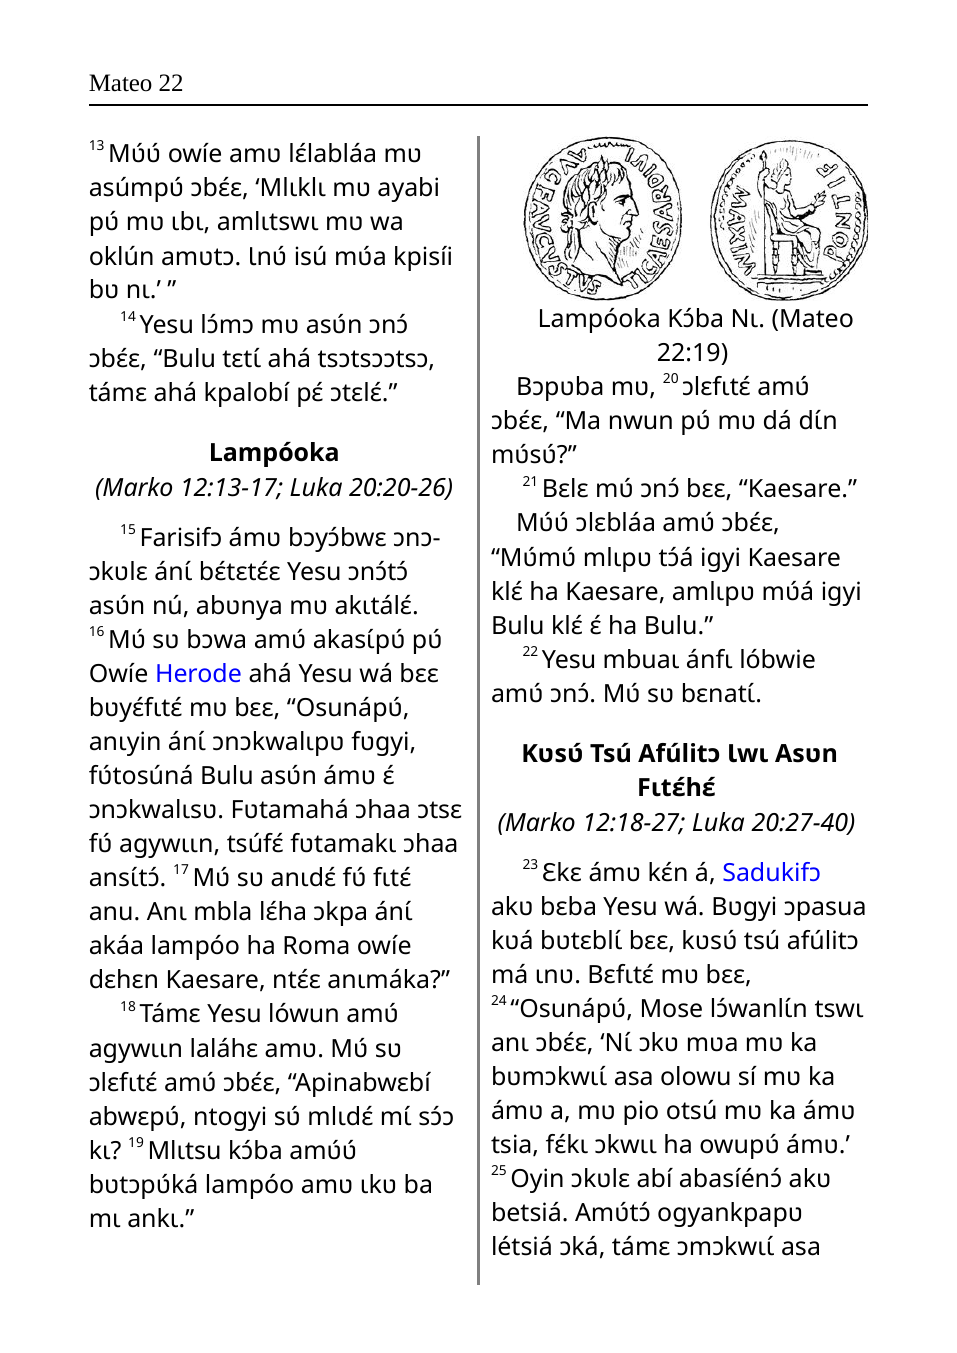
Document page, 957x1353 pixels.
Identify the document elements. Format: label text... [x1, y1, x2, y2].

text Bɔpʋba mʋ, 20 ɔlɛfɩtɛ́ amʋ́ ɔbɛ́ɛ, “Ma nwun pʋ́ mʋ dá dɩ́n mʋ́sʋ́?” [491, 136, 868, 471]
text 15 Farisifɔ ámʋ bɔyɔ́bwɛ ɔnɔ-ɔkʋlɛ ánɩ́ bɛ́tɛtɛ́ɛ Yesu ɔnɔ́tɔ́ asʋ́n nú, abʋnya mʋ akɩtálɛ́. 16 Mʋ́ sʋ bɔwa amʋ́ akasɩ́pʋ́ pʋ́ Owíe Herode ahá Yesu wá bɛɛ bʋyɛ́fɩtɛ́ mʋ bɛɛ, “Osunápʋ́, anɩyin ánɩ́ ɔnɔkwalɩpʋ fʋgyi, fʋ́tosúná Bulu asʋ́n ámʋ ɛ́ ɔnɔkwalɩsʋ. Fʋtamahá ɔhaa ɔtsɛ fʋ́ agywɩɩn, tsúfɛ́ fʋtamakɩ ɔhaa ansɩ́tɔ́. 17 Mʋ́ sʋ anɩdɛ́ fʋ́ fɩtɛ́ anu. Anɩ mbla lɛ́ha ɔkpa ánɩ́ akáa lampóo ha Roma owíe dɛhɛn Kaesare, ntɛ́ɛ anɩmáka?” [88, 519, 466, 996]
text (Marko 12:13-17; Luka 20:20-26) [90, 468, 465, 512]
text 23 Ɛkɛ ámʋ kɛ́n á, Sadukifɔ akʋ bɛba Yesu wá. Bʋgyi ɔpasua kʋá bʋtɛblɩ́ bɛɛ, kʋsʋ́ tsú afúlitɔ má ɩnʋ. Bɛfɩtɛ́ mʋ bɛɛ, 24 “Osunápʋ́, Mose lɔ́wanlɩ́n tswɩ anɩ ɔbɛ́ɛ, ‘Nɩ́ ɔkʋ mʋa mʋ ka bʋmɔkwɩɩ́ asa olowu sí mʋ ka ámʋ a, mʋ pio otsú mʋ ka ámʋ tsia, fɛ́kɩ ɔkwɩɩ ha owupʋ́ ámʋ.’ 25 Oyin ɔkʋlɛ abí abasíénɔ́ akʋ betsiá. Amʋ́tɔ́ ogyankpapʋ létsiá ɔká, támɛ ɔmɔkwɩɩ́ asa [491, 854, 868, 1263]
text 18 Támɛ Yesu lówun amʋ́ agywɩɩn laláhɛ amʋ. Mʋ́ sʋ ɔlɛfɩtɛ́ amʋ́ ɔbɛ́ɛ, “Apinabwɛbí abwɛpʋ́, ntogyi sʋ́ mlɩdɛ́ mɩ́ sɔ́ɔ kɩ? 19 Mlɩtsu kɔ́ba amʋ́ʋ́ bʋtɔpʋ́ká lampóo amʋ ɩkʋ ba mɩ ankɩ.” [88, 996, 466, 1234]
text 13 Mʋ́ʋ́ owíe amʋ lɛ́labláa mʋ asúmpʋ́ ɔbɛ́ɛ, ‘Mlɩklɩ mʋ ayabi pʋ́ mʋ ɩbɩ, amlɩtswɩ mʋ wa oklún amʋtɔ. Ɩnʋ́ isú mʋ́a kpisíi bʋ nɩ.’ ” [88, 136, 466, 306]
text Lampóoka kɔ́ba nɩ. (Mateo 22:19) [523, 301, 868, 369]
text 14 Yesu lɔ́mɔ mʋ asʋ́n ɔnɔ́ ɔbɛ́ɛ, “Bulu tɛtɩ́ ahá tsɔtsɔɔtsɔ, támɛ ahá kpalobí pɛ́ ɔtɛlɛ́.” [88, 306, 466, 408]
text 22 Yesu mbuaɩ ánfɩ lóbwie amʋ́ ɔnɔ́. Mʋ́ sʋ bɛnatɩ́. [491, 641, 868, 709]
text (Marko 12:18-27; Luka 20:27-40) [492, 804, 867, 847]
text Lampóoka [90, 435, 465, 468]
text Kʋsʋ́ Tsú Afúlitɔ Ɩwɩ Asʋn Fɩtɛ́hɛ́ [492, 736, 867, 804]
text Mʋ́ʋ́ ɔlɛbláa amʋ́ ɔbɛ́ɛ, “Mʋ́mʋ́ mlɩpʋ tɔ́á igyi Kaesare klɛ́ ha Kaesare, amlɩpʋ mʋ́á igyi Bulu klɛ́ ɛ́ ha Bulu.” [491, 505, 868, 641]
text 21 Bɛlɛ mʋ́ ɔnɔ́ bɛɛ, “Kaesare.” [491, 471, 868, 505]
picture [522, 136, 869, 301]
